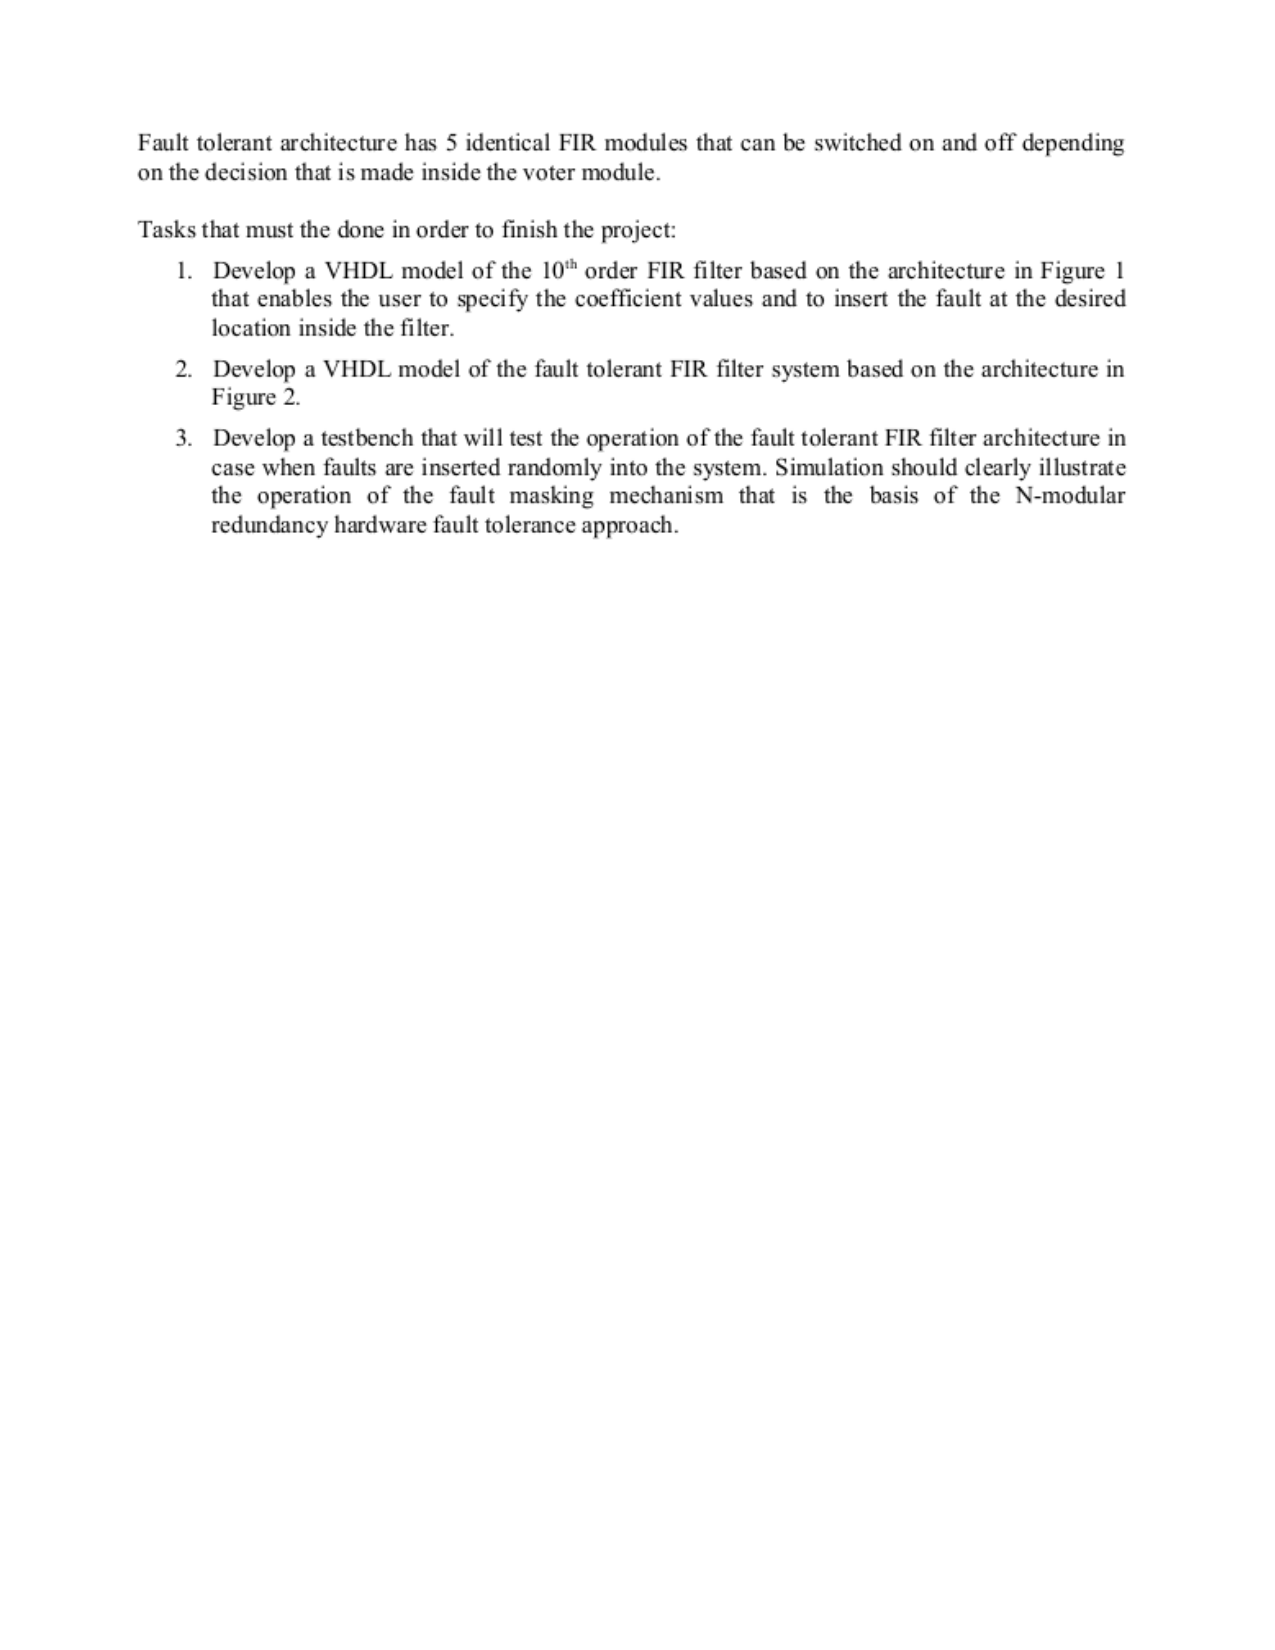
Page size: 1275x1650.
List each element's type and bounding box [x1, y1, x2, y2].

picture [115, 118, 1160, 569]
